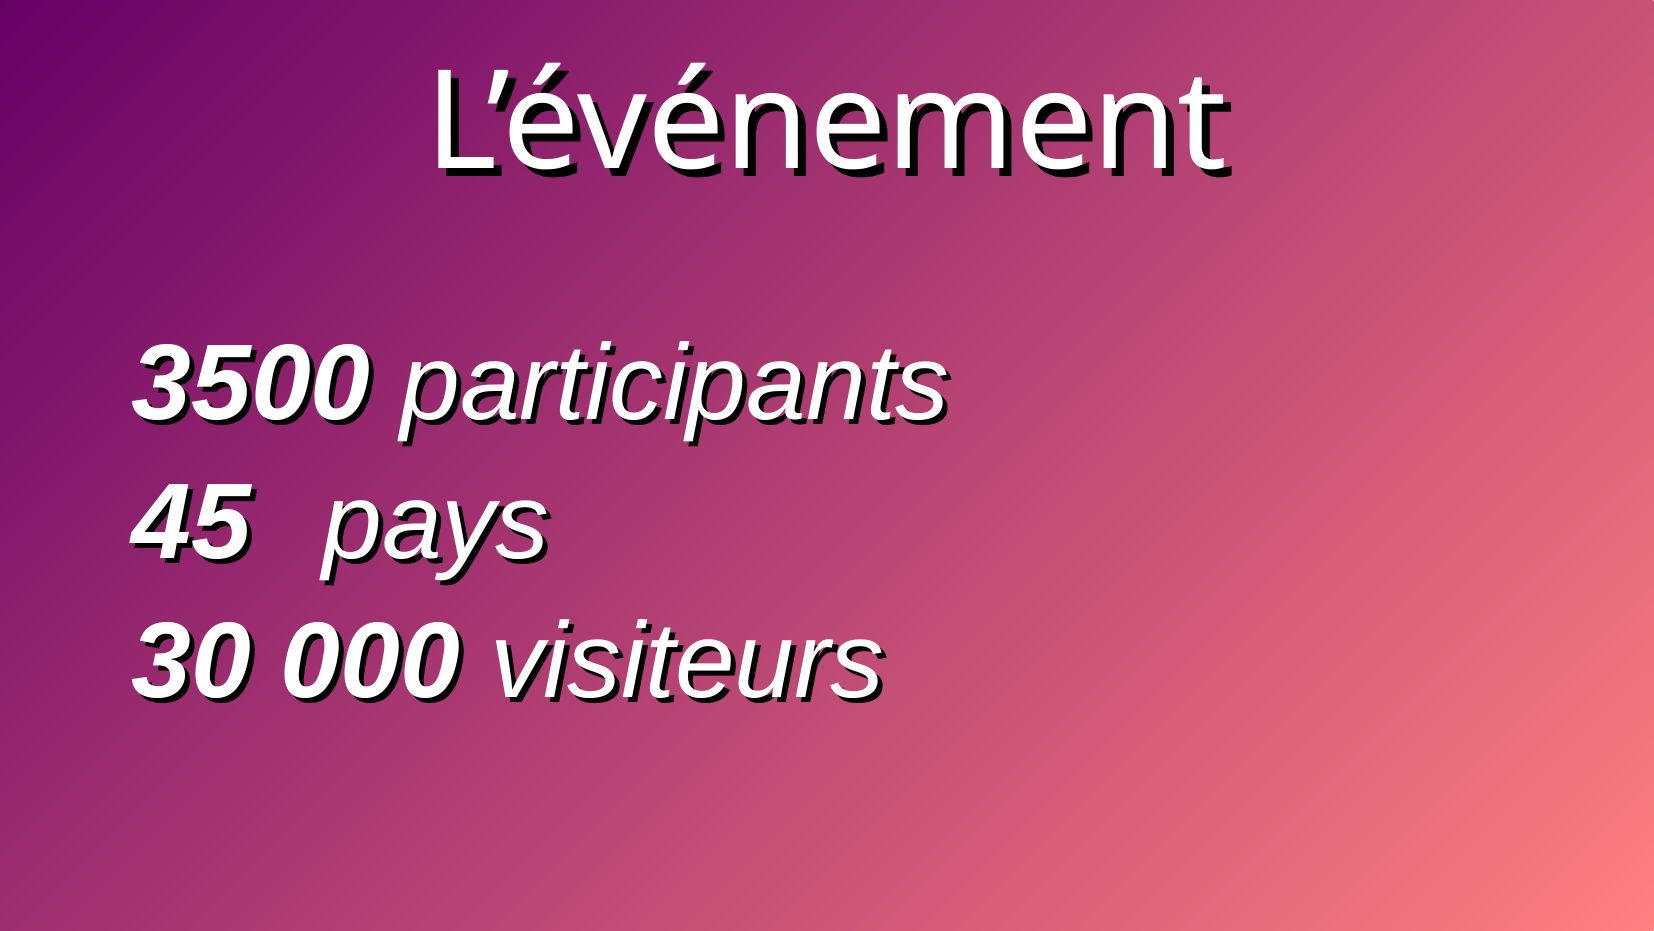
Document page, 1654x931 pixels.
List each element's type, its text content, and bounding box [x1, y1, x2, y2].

list [82, 217, 1571, 758]
list 3500 participants 45 pays 30 000 visiteurs [70, 183, 1560, 723]
title L’événement [82, 35, 1571, 196]
